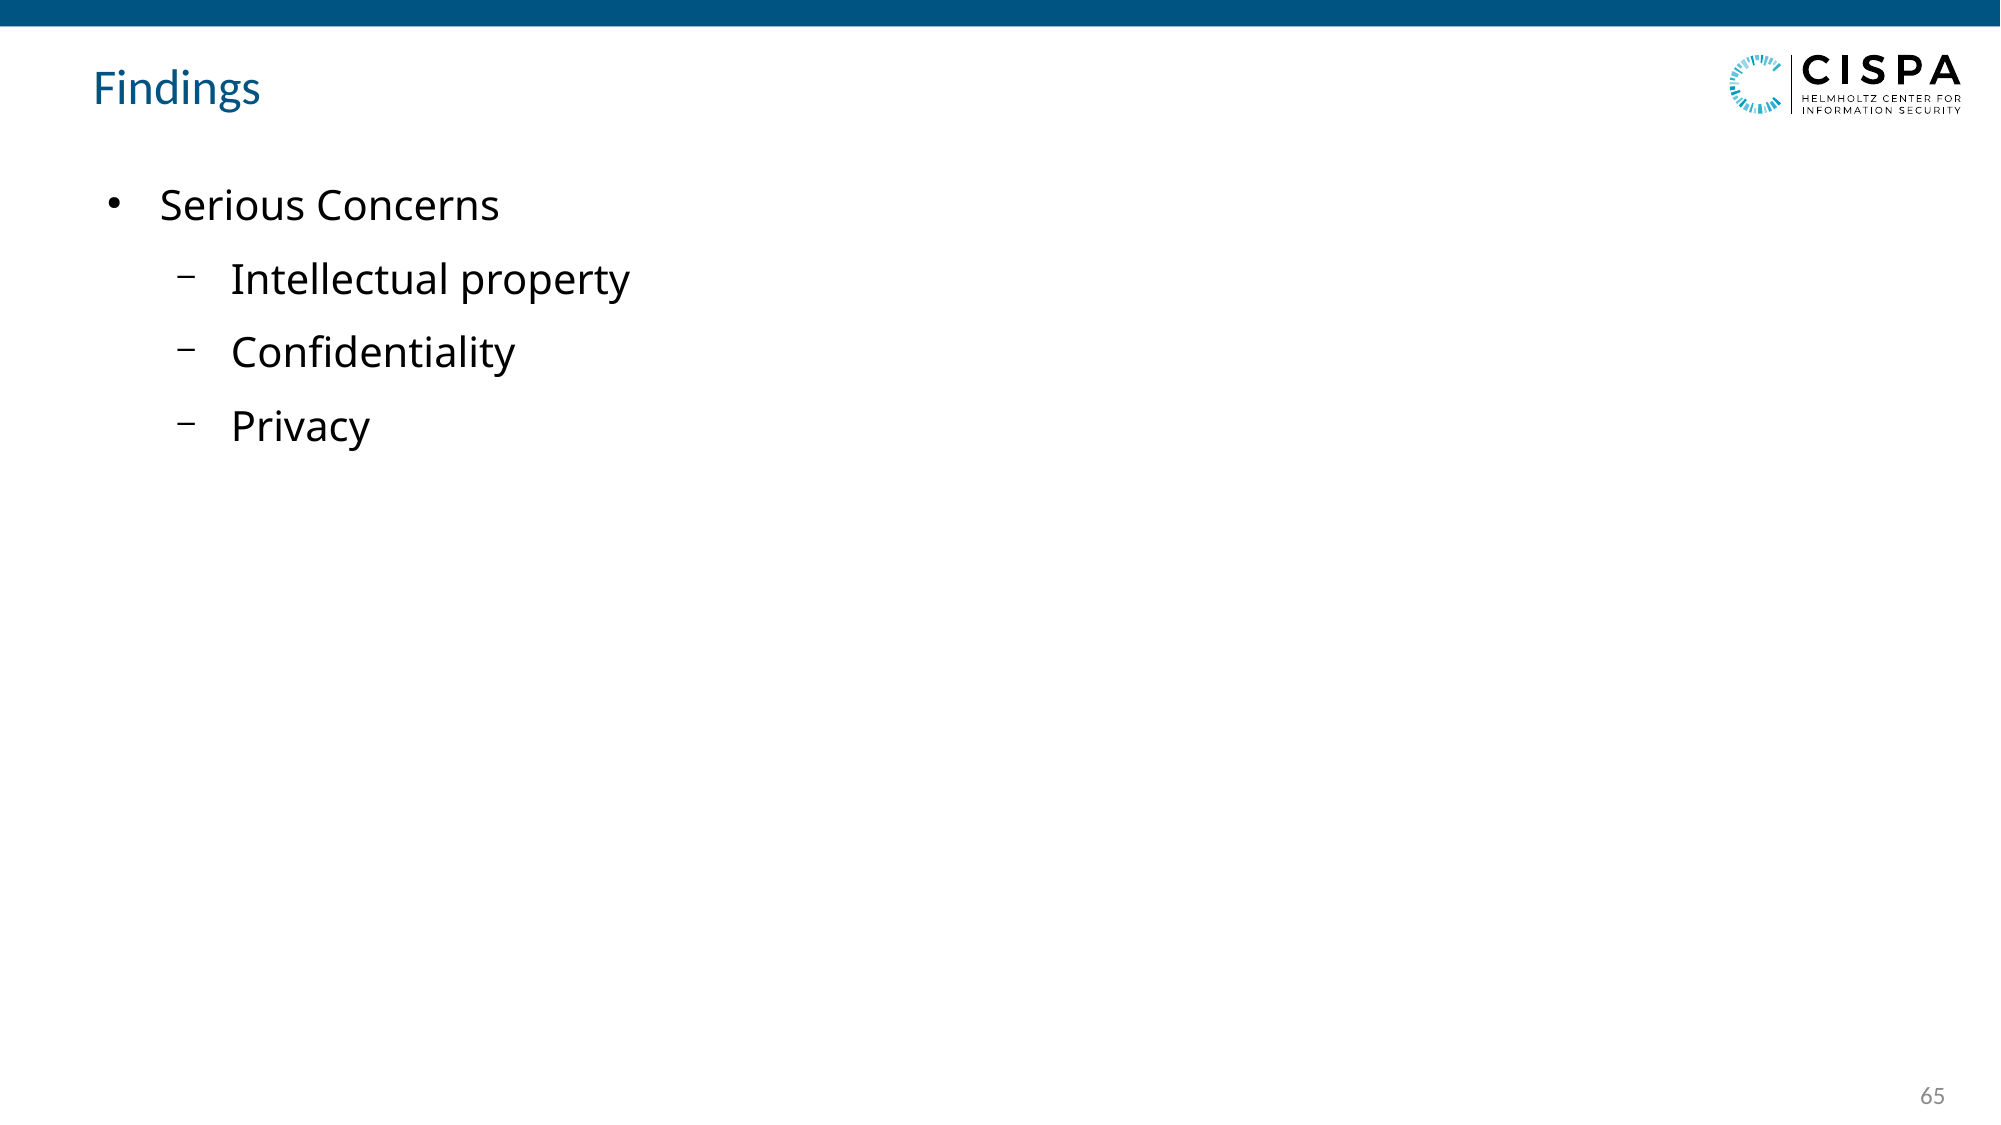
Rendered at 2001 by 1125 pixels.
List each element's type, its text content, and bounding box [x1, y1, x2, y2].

slide_number [1870, 1065, 1961, 1125]
title Findings [78, 38, 1699, 131]
list Serious Concerns Intellectual property Confidentiality Privacy [78, 173, 1922, 1027]
